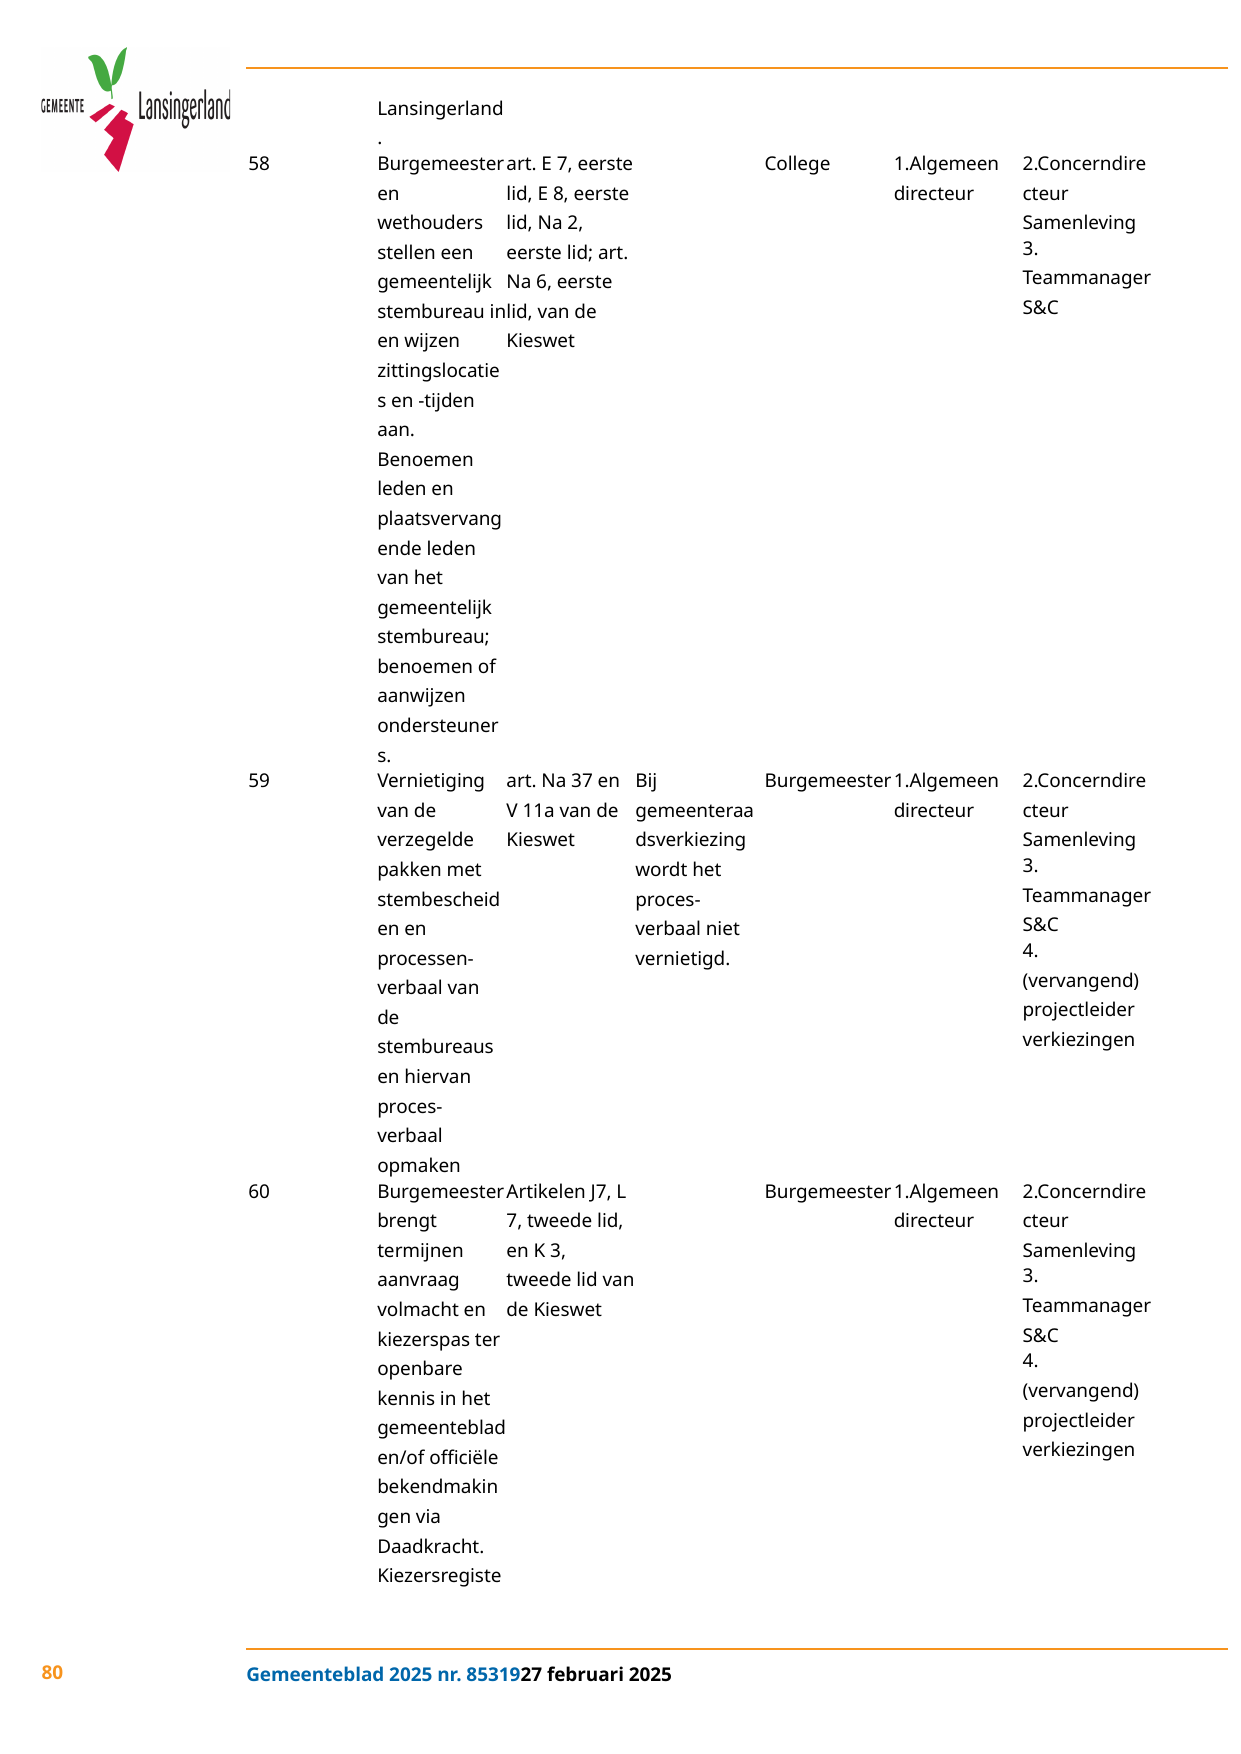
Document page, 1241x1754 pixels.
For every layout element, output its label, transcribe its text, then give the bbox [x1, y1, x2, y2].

table_cell Bij gemeenteraadsverkiezing wordt het proces-verbaal niet vernietigd. [635, 768, 764, 1178]
table_cell [635, 1178, 764, 1588]
table_cell [248, 95, 377, 150]
table_cell 2.Concerndirecteur Samenleving [1023, 768, 1152, 852]
table_cell 58 [248, 150, 377, 767]
table_cell Lansingerland. [377, 95, 506, 150]
table_cell [635, 95, 764, 150]
table_cell 1.Algemeen directeur [894, 150, 1022, 767]
table_cell 2.Concerndirecteur Samenleving [1023, 1178, 1152, 1263]
table_cell 3. Teammanager S&C [1023, 235, 1152, 767]
table_cell 1.Algemeen directeur [894, 1178, 1022, 1588]
table_cell Burgemeester [764, 768, 893, 1178]
table_cell art. Na 37 en V 11a van de Kieswet [506, 768, 635, 1178]
table_cell 3. Teammanager S&C [1023, 1263, 1152, 1348]
table_cell Burgemeester en wethouders stellen een gemeentelijk stembureau in en wijzen zittingslocaties en -tijden aan. Benoemen leden en plaatsvervangende leden van het gemeentelijk stembureau; benoemen of aanwijzen ondersteuners. [377, 150, 506, 767]
table_cell [894, 95, 1022, 150]
table_cell art. E 7, eerste lid, E 8, eerste lid, Na 2, eerste lid; art. Na 6, eerste lid, van de Kieswet [506, 150, 635, 767]
table_cell 2.Concerndirecteur Samenleving [1023, 150, 1152, 235]
table_cell [1023, 95, 1152, 150]
table_cell [764, 95, 893, 150]
picture [41, 47, 231, 172]
table_cell 4. (vervangend) projectleider verkiezingen [1023, 937, 1152, 1178]
table_cell Burgemeester brengt termijnen aanvraag volmacht en kiezerspas ter openbare kennis in het gemeenteblad en/of officiële bekendmakingen via Daadkracht. Kiezersregiste [377, 1178, 506, 1588]
table_cell [506, 95, 635, 150]
table_cell 1.Algemeen directeur [894, 768, 1022, 1178]
table_cell [635, 150, 764, 767]
table_cell 59 [248, 768, 377, 1178]
table_cell 60 [248, 1178, 377, 1588]
table_cell Vernietiging van de verzegelde pakken met stembescheiden en processen-verbaal van de stembureaus en hiervan proces-verbaal opmaken [377, 768, 506, 1178]
table_cell Burgemeester [764, 1178, 893, 1588]
table_cell 4. (vervangend) projectleider verkiezingen [1023, 1348, 1152, 1588]
table_cell Artikelen J7, L 7, tweede lid, en K 3, tweede lid van de Kieswet [506, 1178, 635, 1588]
table_cell College [764, 150, 893, 767]
table_cell 3. Teammanager S&C [1023, 853, 1152, 937]
